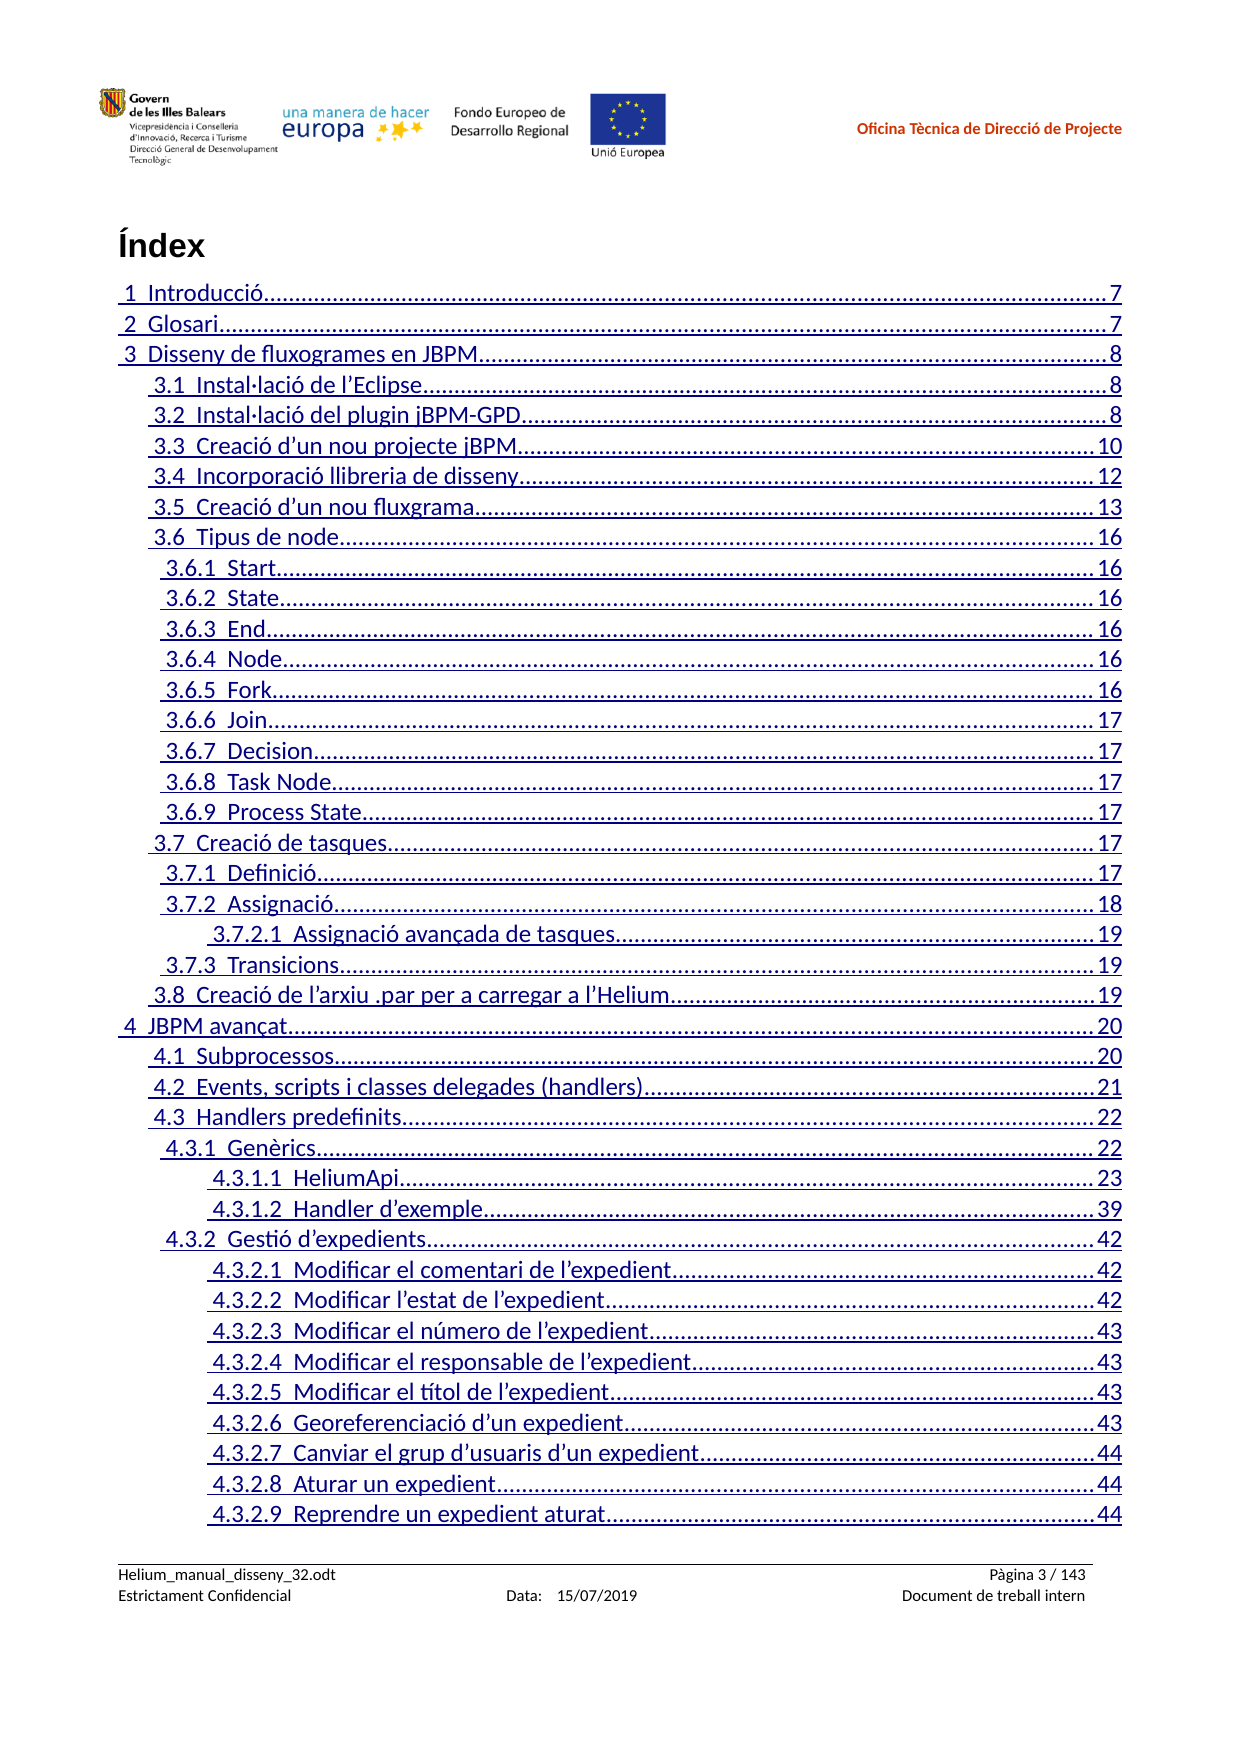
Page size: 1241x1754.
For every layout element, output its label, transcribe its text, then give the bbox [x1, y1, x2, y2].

text 3 Disseny de fluxogrames en JBPM 8 [118, 338, 1122, 364]
text 4.3 Handlers predefinits 22 [148, 1101, 1122, 1128]
text 3.6.9 Process State 17 [160, 796, 1122, 822]
text 3.6.1 Start 16 [160, 552, 1122, 578]
text 3.8 Creació de l’arxiu .par per a carregar a l’Helium 19 [148, 979, 1122, 1005]
text 4.3.2.8 Aturar un expedient 44 [207, 1468, 1122, 1494]
text 3.6.2 State 16 [160, 583, 1122, 609]
text 3.1 Instal·lació de l’Eclipse 8 [148, 369, 1122, 395]
text 2 Glosari 7 [118, 308, 1122, 334]
text 4.3.2.6 Georeferenciació d’un expedient 43 [207, 1407, 1122, 1433]
text 3.4 Incorporació llibreria de disseny 12 [148, 461, 1122, 486]
text 3.7.2 Assignació 18 [160, 888, 1122, 914]
text 4.3.1.1 HeliumApi 23 [207, 1162, 1122, 1189]
text 4.3.2.1 Modificar el comentari de l’expedient 42 [207, 1254, 1122, 1280]
text 4.3.2.9 Reprendre un expedient aturat 44 [207, 1498, 1122, 1524]
text 3.6 Tipus de node 16 [148, 522, 1122, 548]
text 3.6.7 Decision 17 [160, 735, 1122, 761]
text 4.3.2.7 Canviar el grup d’usuaris d’un expedient 44 [207, 1437, 1122, 1463]
text 4.1 Subprocessos 20 [148, 1040, 1122, 1066]
text 3.7.3 Transicions 19 [160, 949, 1122, 975]
text 4.3.2.5 Modificar el títol de l’expedient 43 [207, 1376, 1122, 1402]
text 3.6.8 Task Node 17 [160, 766, 1122, 792]
text 3.6.5 Fork 16 [160, 674, 1122, 700]
text 3.7.2.1 Assignació avançada de tasques 19 [207, 918, 1122, 944]
text 3.7 Creació de tasques 17 [148, 827, 1122, 853]
text 4.3.1.2 Handler d’exemple 39 [207, 1193, 1122, 1219]
subtitle Índex [118, 226, 1122, 265]
text 3.6.3 End 16 [160, 613, 1122, 639]
picture [99, 87, 668, 166]
text 4.3.1 Genèrics 22 [160, 1132, 1122, 1158]
text 4.2 Events, scripts i classes delegades (handlers) 21 [148, 1071, 1122, 1097]
text 4.3.2.4 Modificar el responsable de l’expedient 43 [207, 1346, 1122, 1372]
text 4.3.2.3 Modificar el número de l’expedient 43 [207, 1315, 1122, 1341]
text 3.2 Instal·lació del plugin jBPM-GPD 8 [148, 399, 1122, 425]
text 3.7.1 Definició 17 [160, 857, 1122, 883]
text 4.3.2.2 Modificar l’estat de l’expedient 42 [207, 1284, 1122, 1311]
text 4 JBPM avançat 20 [118, 1010, 1122, 1036]
text 3.3 Creació d’un nou projecte jBPM 10 [148, 430, 1122, 456]
text 3.6.4 Node 16 [160, 644, 1122, 670]
text 4.3.2 Gestió d’expedients 42 [160, 1223, 1122, 1250]
text 1 Introducció 7 [118, 277, 1122, 303]
text 3.6.6 Join 17 [160, 705, 1122, 731]
text 3.5 Creació d’un nou fluxgrama 13 [148, 491, 1122, 517]
